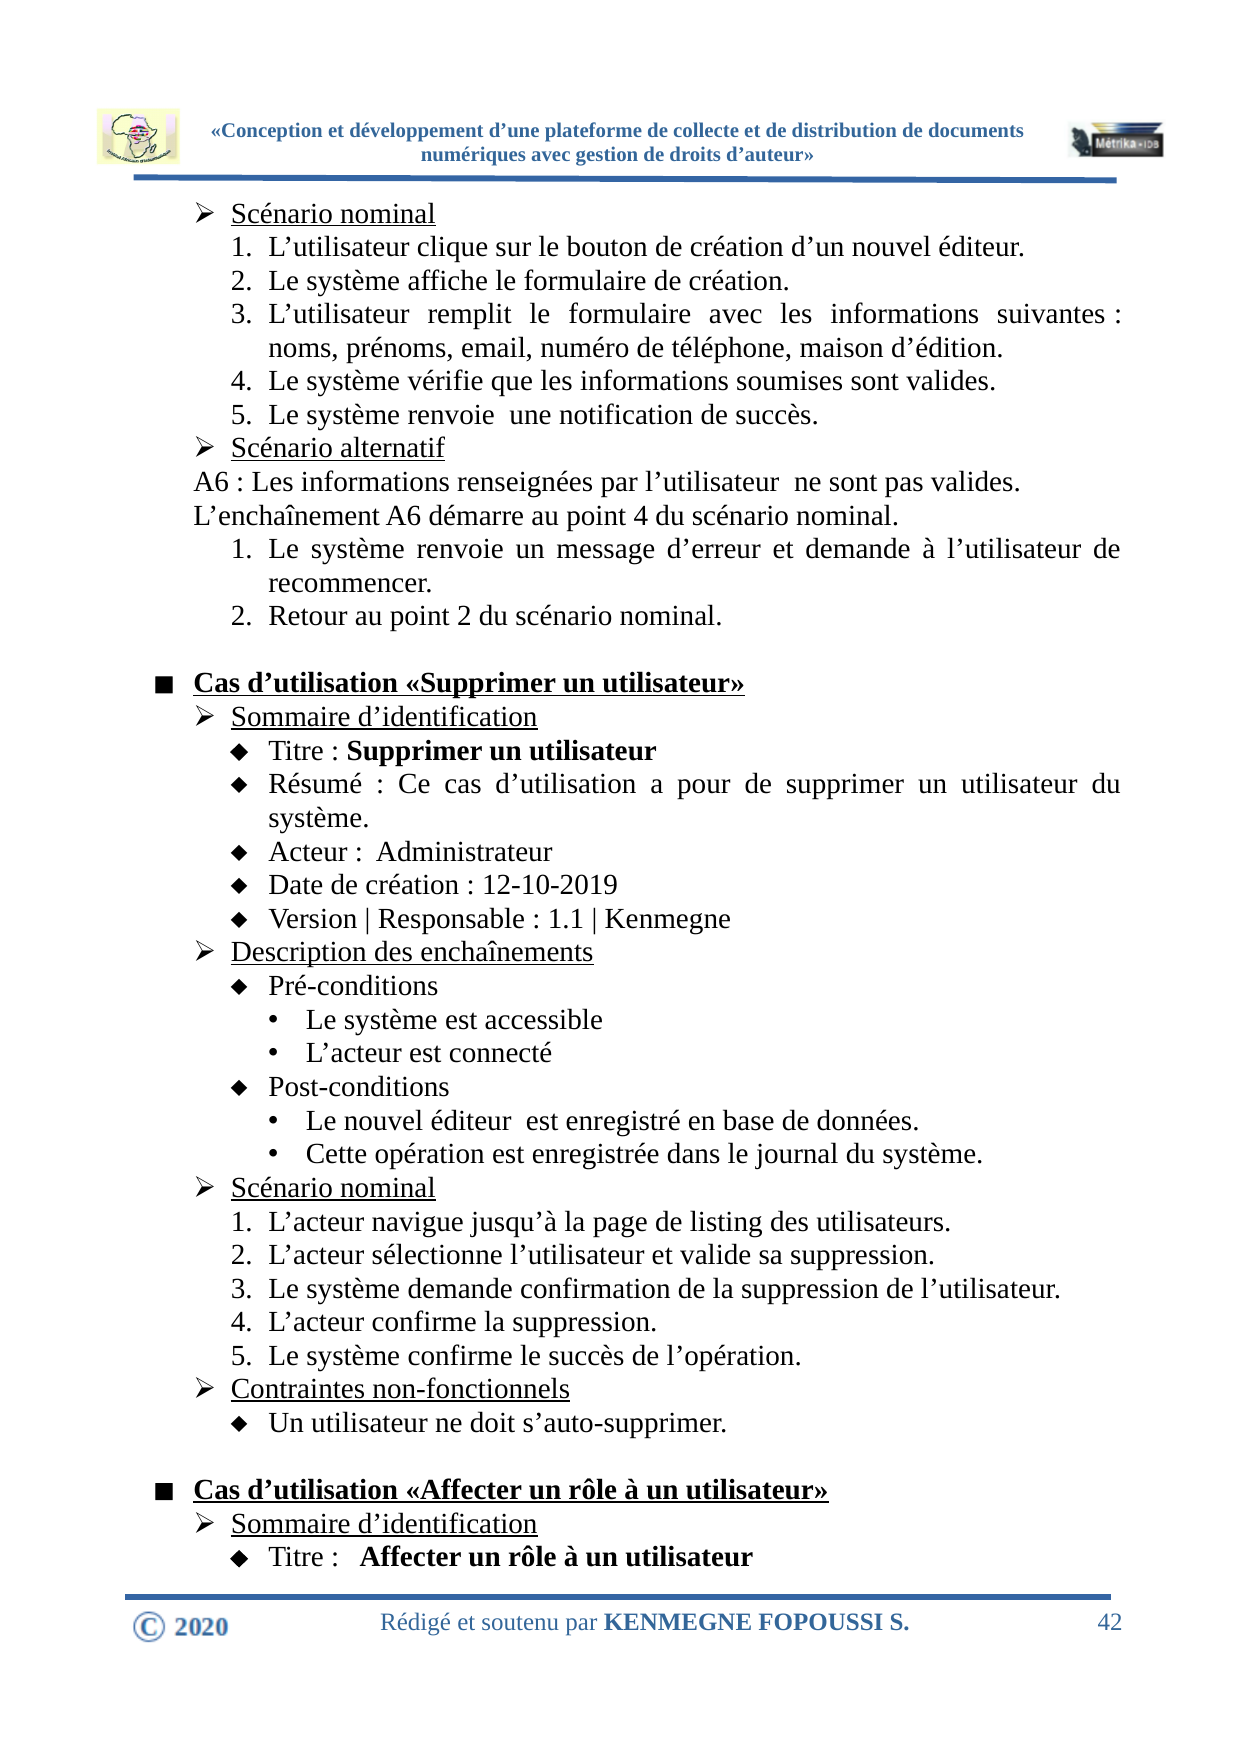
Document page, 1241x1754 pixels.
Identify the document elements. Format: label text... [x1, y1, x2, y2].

list L’acteur confirme la suppression. [231, 1304, 1122, 1338]
list Date de création : 12-10-2019 [231, 867, 1122, 901]
list Sommaire d’identification [193, 699, 1122, 733]
list Cette opération est enregistrée dans le journal du système. [268, 1136, 1122, 1170]
list Le nouvel éditeur est enregistré en base de données. [268, 1103, 1122, 1136]
picture [1063, 116, 1168, 160]
list Le système confirme le succès de l’opération. [231, 1338, 1122, 1371]
list Le système est accessible [268, 1002, 1122, 1036]
list Scénario nominal [193, 196, 1122, 229]
list Cas d’utilisation «Supprimer un utilisateur» [156, 666, 1122, 699]
list Description des enchaînements [193, 934, 1122, 968]
list Scénario alternatif [193, 431, 1122, 464]
list Post-conditions [231, 1069, 1122, 1103]
picture [126, 1604, 231, 1647]
list Scénario nominal [193, 1170, 1122, 1204]
list L’utilisateur remplit le formulaire avec les informations suivantes : noms, prénoms, email, numéro de téléphone, maison d’édition. [231, 296, 1122, 363]
list Un utilisateur ne doit s’auto-supprimer. [231, 1405, 1122, 1439]
list Titre : Affecter un rôle à un utilisateur [231, 1539, 1122, 1573]
list Titre : Supprimer un utilisateur [231, 733, 1122, 766]
list Le système renvoie un message d’erreur et demande à l’utilisateur de recommencer. [231, 531, 1122, 598]
list L’acteur navigue jusqu’à la page de listing des utilisateurs. [231, 1204, 1122, 1237]
picture [95, 107, 182, 166]
text A6 : Les informations renseignées par l’utilisateur ne sont pas valides. [118, 464, 1122, 498]
list Le système demande confirmation de la suppression de l’utilisateur. [231, 1271, 1122, 1304]
list Version | Responsable : 1.1 | Kenmegne [231, 901, 1122, 934]
list Acteur : Administrateur [231, 834, 1122, 867]
list Contraintes non-fonctionnels [193, 1371, 1122, 1405]
list Le système vérifie que les informations soumises sont valides. [231, 363, 1122, 397]
list L’acteur est connecté [268, 1036, 1122, 1069]
list L’acteur sélectionne l’utilisateur et valide sa suppression. [231, 1237, 1122, 1271]
list Le système affiche le formulaire de création. [231, 263, 1122, 296]
list Cas d’utilisation «Affecter un rôle à un utilisateur» [156, 1472, 1122, 1506]
list Sommaire d’identification [193, 1506, 1122, 1539]
list Le système renvoie une notification de succès. [231, 397, 1122, 431]
list Résumé : Ce cas d’utilisation a pour de supprimer un utilisateur du système. [231, 766, 1122, 834]
list Retour au point 2 du scénario nominal. [231, 598, 1122, 632]
text L’enchaînement A6 démarre au point 4 du scénario nominal. [118, 498, 1122, 531]
list Pré-conditions [231, 968, 1122, 1002]
list L’utilisateur clique sur le bouton de création d’un nouvel éditeur. [231, 229, 1122, 263]
